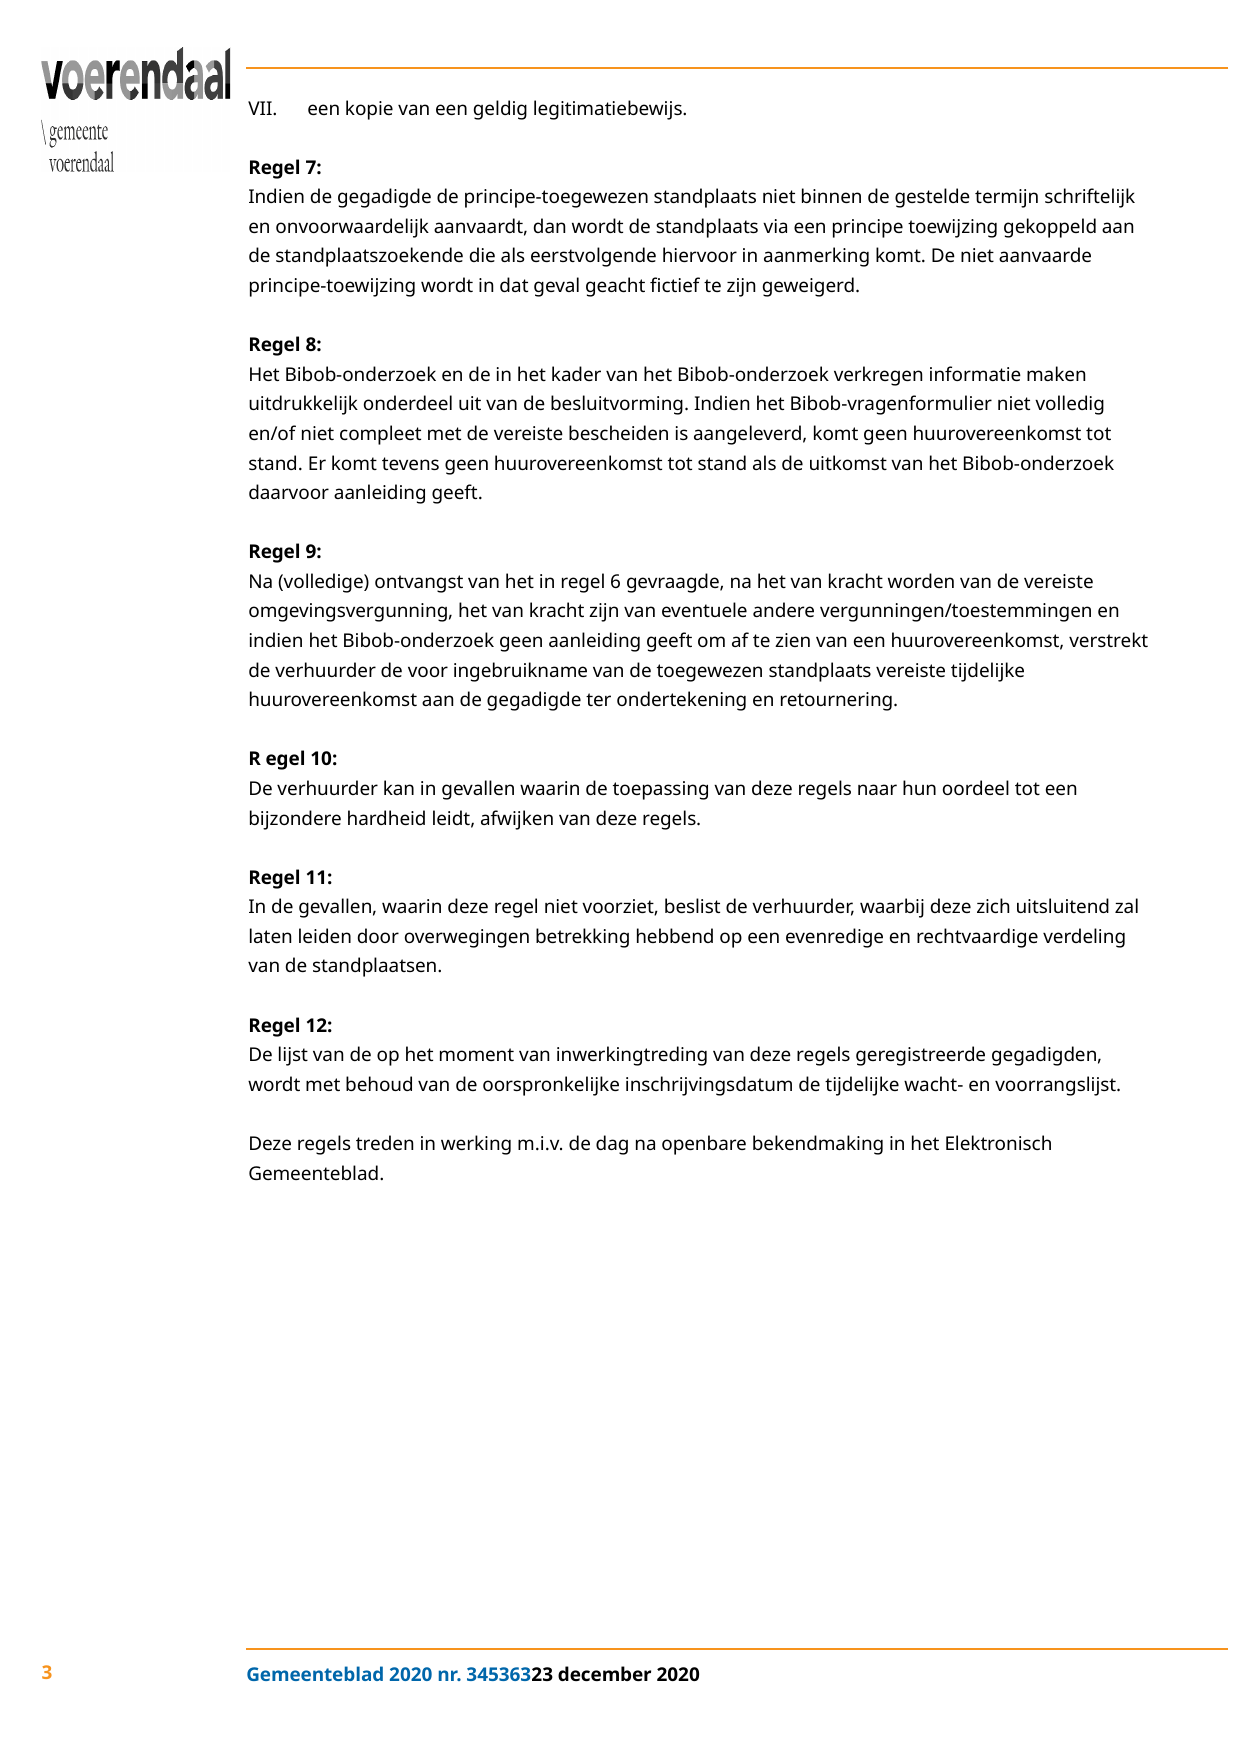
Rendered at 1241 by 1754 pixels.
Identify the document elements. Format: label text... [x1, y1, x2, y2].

text De lijst van de op het moment van inwerkingtreding van deze regels geregistreerde gegadigden, wordt met behoud van de oorspronkelijke inschrijvingsdatum de tijdelijke wacht- en voorrangslijst. [248, 1041, 1152, 1097]
text Het Bibob-onderzoek en de in het kader van het Bibob-onderzoek verkregen informatie maken uitdrukkelijk onderdeel uit van de besluitvorming. Indien het Bibob-vragenformulier niet volledig en/of niet compleet met de vereiste bescheiden is aangeleverd, komt geen huurovereenkomst tot stand. Er komt tevens geen huurovereenkomst tot stand als de uitkomst van het Bibob-onderzoek daarvoor aanleiding geeft. [248, 361, 1152, 505]
text Indien de gegadigde de principe-toegewezen standplaats niet binnen de gestelde termijn schriftelijk en onvoorwaardelijk aanvaardt, dan wordt de standplaats via een principe toewijzing gekoppeld aan de standplaatszoekende die als eerstvolgende hiervoor in aanmerking komt. De niet aanvaarde principe-toewijzing wordt in dat geval geacht fictief te zijn geweigerd. [248, 183, 1152, 298]
text Regel 12: [248, 1012, 1152, 1038]
picture [41, 47, 231, 172]
text Regel 8: [248, 331, 1152, 357]
text Deze regels treden in werking m.i.v. de dag na openbare bekendmaking in het Elektronisch Gemeenteblad. [248, 1130, 1152, 1186]
text Regel 7: [248, 154, 1152, 180]
text Regel 9: [248, 538, 1152, 564]
list een kopie van een geldig legitimatiebewijs. [248, 95, 1152, 121]
text R egel 10: [248, 746, 1152, 771]
text Na (volledige) ontvangst van het in regel 6 gevraagde, na het van kracht worden van de vereiste omgevingsvergunning, het van kracht zijn van eventuele andere vergunningen/toestemmingen en indien het Bibob-onderzoek geen aanleiding geeft om af te zien van een huurovereenkomst, verstrekt de verhuurder de voor ingebruikname van de toegewezen standplaats vereiste tijdelijke huurovereenkomst aan de gegadigde ter ondertekening en retournering. [248, 568, 1152, 712]
text In de gevallen, waarin deze regel niet voorziet, beslist de verhuurder, waarbij deze zich uitsluitend zal laten leiden door overwegingen betrekking hebbend op een evenredige en rechtvaardige verdeling van de standplaatsen. [248, 893, 1152, 978]
text De verhuurder kan in gevallen waarin de toepassing van deze regels naar hun oordeel tot een bijzondere hardheid leidt, afwijken van deze regels. [248, 775, 1152, 831]
text Regel 11: [248, 864, 1152, 890]
